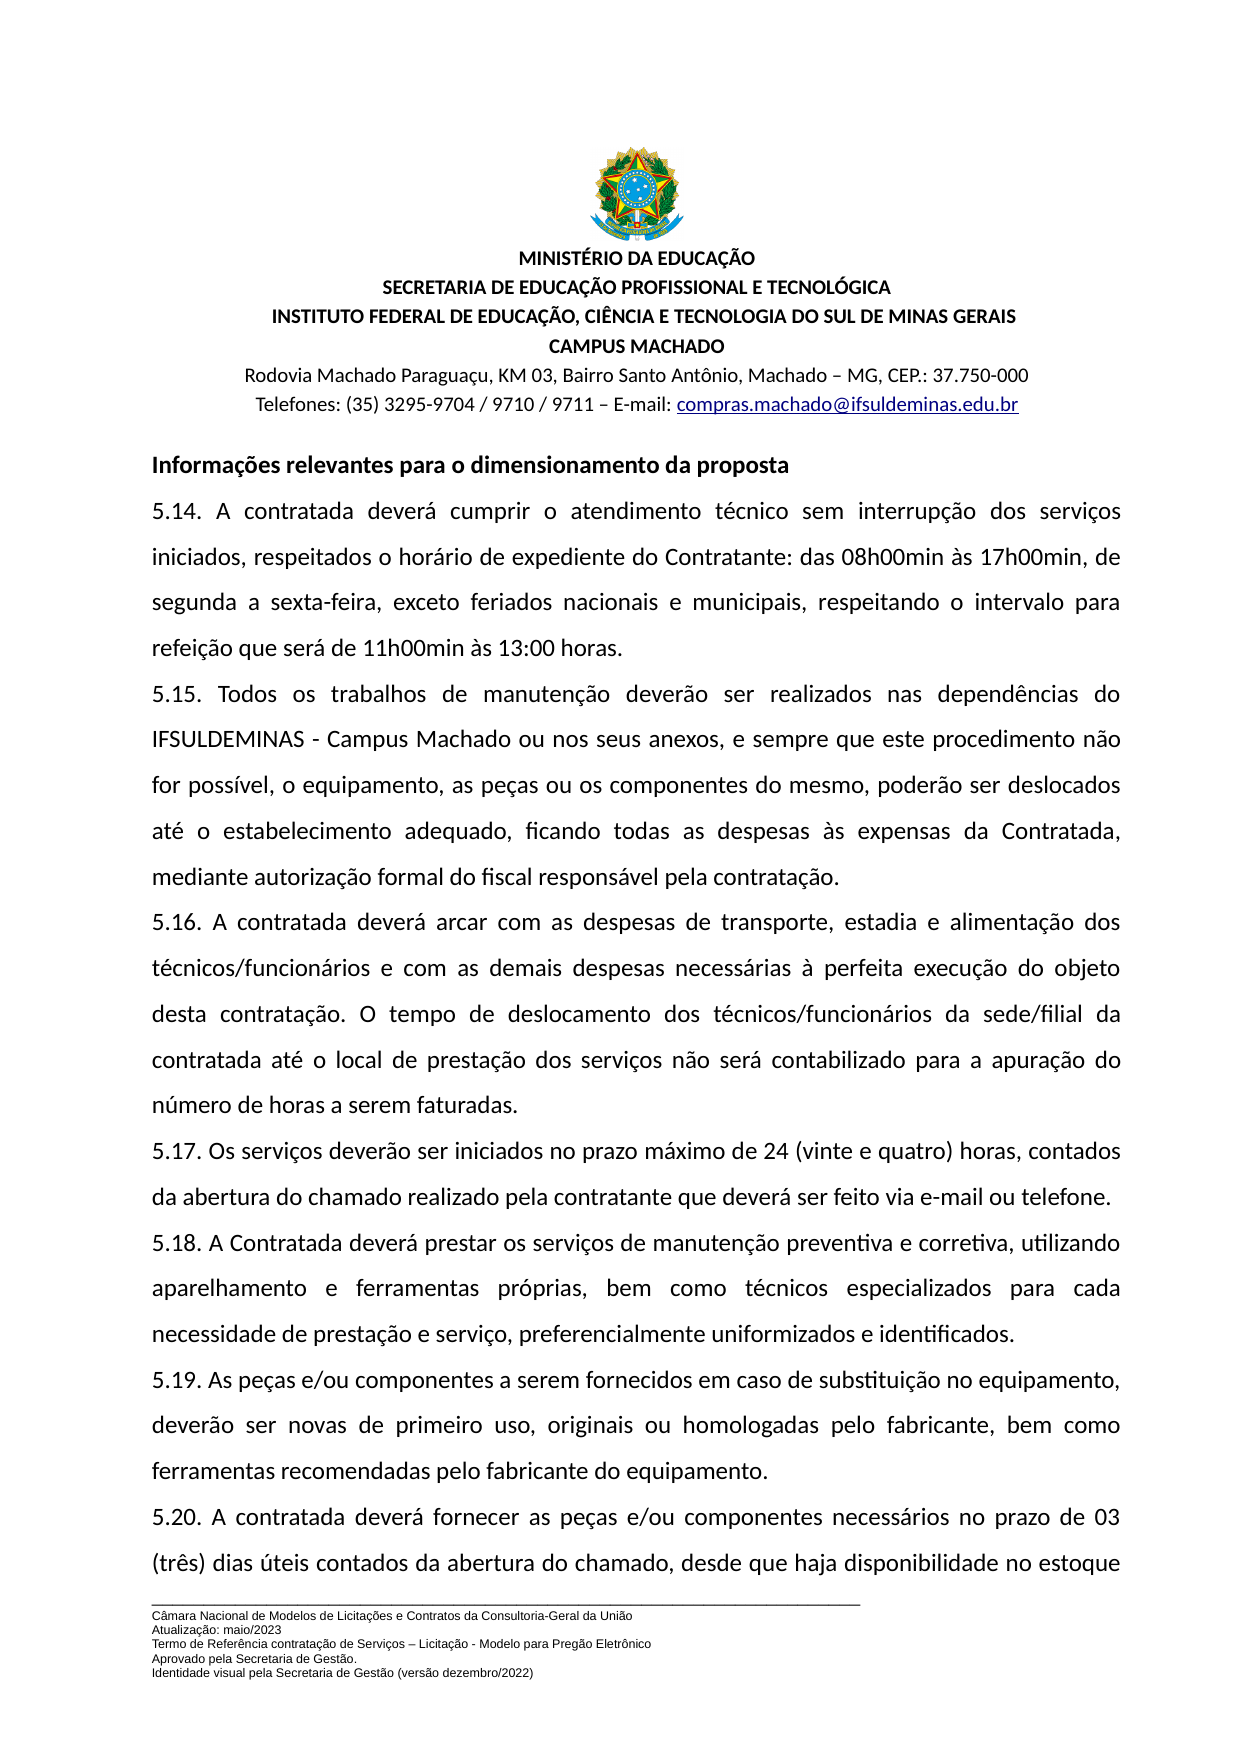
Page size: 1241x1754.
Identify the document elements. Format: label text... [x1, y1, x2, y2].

picture [652, 219, 684, 241]
text 5.14. A contratada deverá cumprir o atendimento técnico sem interrupção dos serviços iniciados, respeitados o horário de expediente do Contratante: das 08h00min às 17h00min, de segunda a sexta-feira, exceto feriados nacionais e municipais, respeitando o intervalo para refeição que será de 11h00min às 13:00 horas. [152, 495, 1122, 663]
text 5.20. A contratada deverá fornecer as peças e/ou componentes necessários no prazo de 03 (três) dias úteis contados da abertura do chamado, desde que haja disponibilidade no estoque [152, 1501, 1122, 1577]
text 5.17. Os serviços deverão ser iniciados no prazo máximo de 24 (vinte e quatro) horas, contados da abertura do chamado realizado pela contratante que deverá ser feito via e-mail ou telefone. [152, 1135, 1122, 1211]
picture [630, 236, 645, 241]
picture [590, 147, 684, 241]
text Informações relevantes para o dimensionamento da proposta [152, 449, 1122, 480]
picture [656, 223, 665, 228]
text 5.16. A contratada deverá arcar com as despesas de transporte, estadia e alimentação dos técnicos/funcionários e com as demais despesas necessárias à perfeita execução do objeto desta contratação. O tempo de deslocamento dos técnicos/funcionários da sede/filial da contratada até o local de prestação dos serviços não será contabilizado para a apuração do número de horas a serem faturadas. [152, 907, 1122, 1120]
text 5.18. A Contratada deverá prestar os serviços de manutenção preventiva e corretiva, utilizando aparelhamento e ferramentas próprias, bem como técnicos especializados para cada necessidade de prestação e serviço, preferencialmente uniformizados e identificados. [152, 1227, 1122, 1349]
text 5.19. As peças e/ou componentes a serem fornecidos em caso de substituição no equipamento, deverão ser novas de primeiro uso, originais ou homologadas pelo fabricante, bem como ferramentas recomendadas pelo fabricante do equipamento. [152, 1364, 1122, 1486]
text 5.15. Todos os trabalhos de manutenção deverão ser realizados nas dependências do IFSULDEMINAS - Campus Machado ou nos seus anexos, e sempre que este procedimento não for possível, o equipamento, as peças ou os componentes do mesmo, poderão ser deslocados até o estabelecimento adequado, ficando todas as despesas às expensas da Contratada, mediante autorização formal do fiscal responsável pela contratação. [152, 678, 1122, 891]
